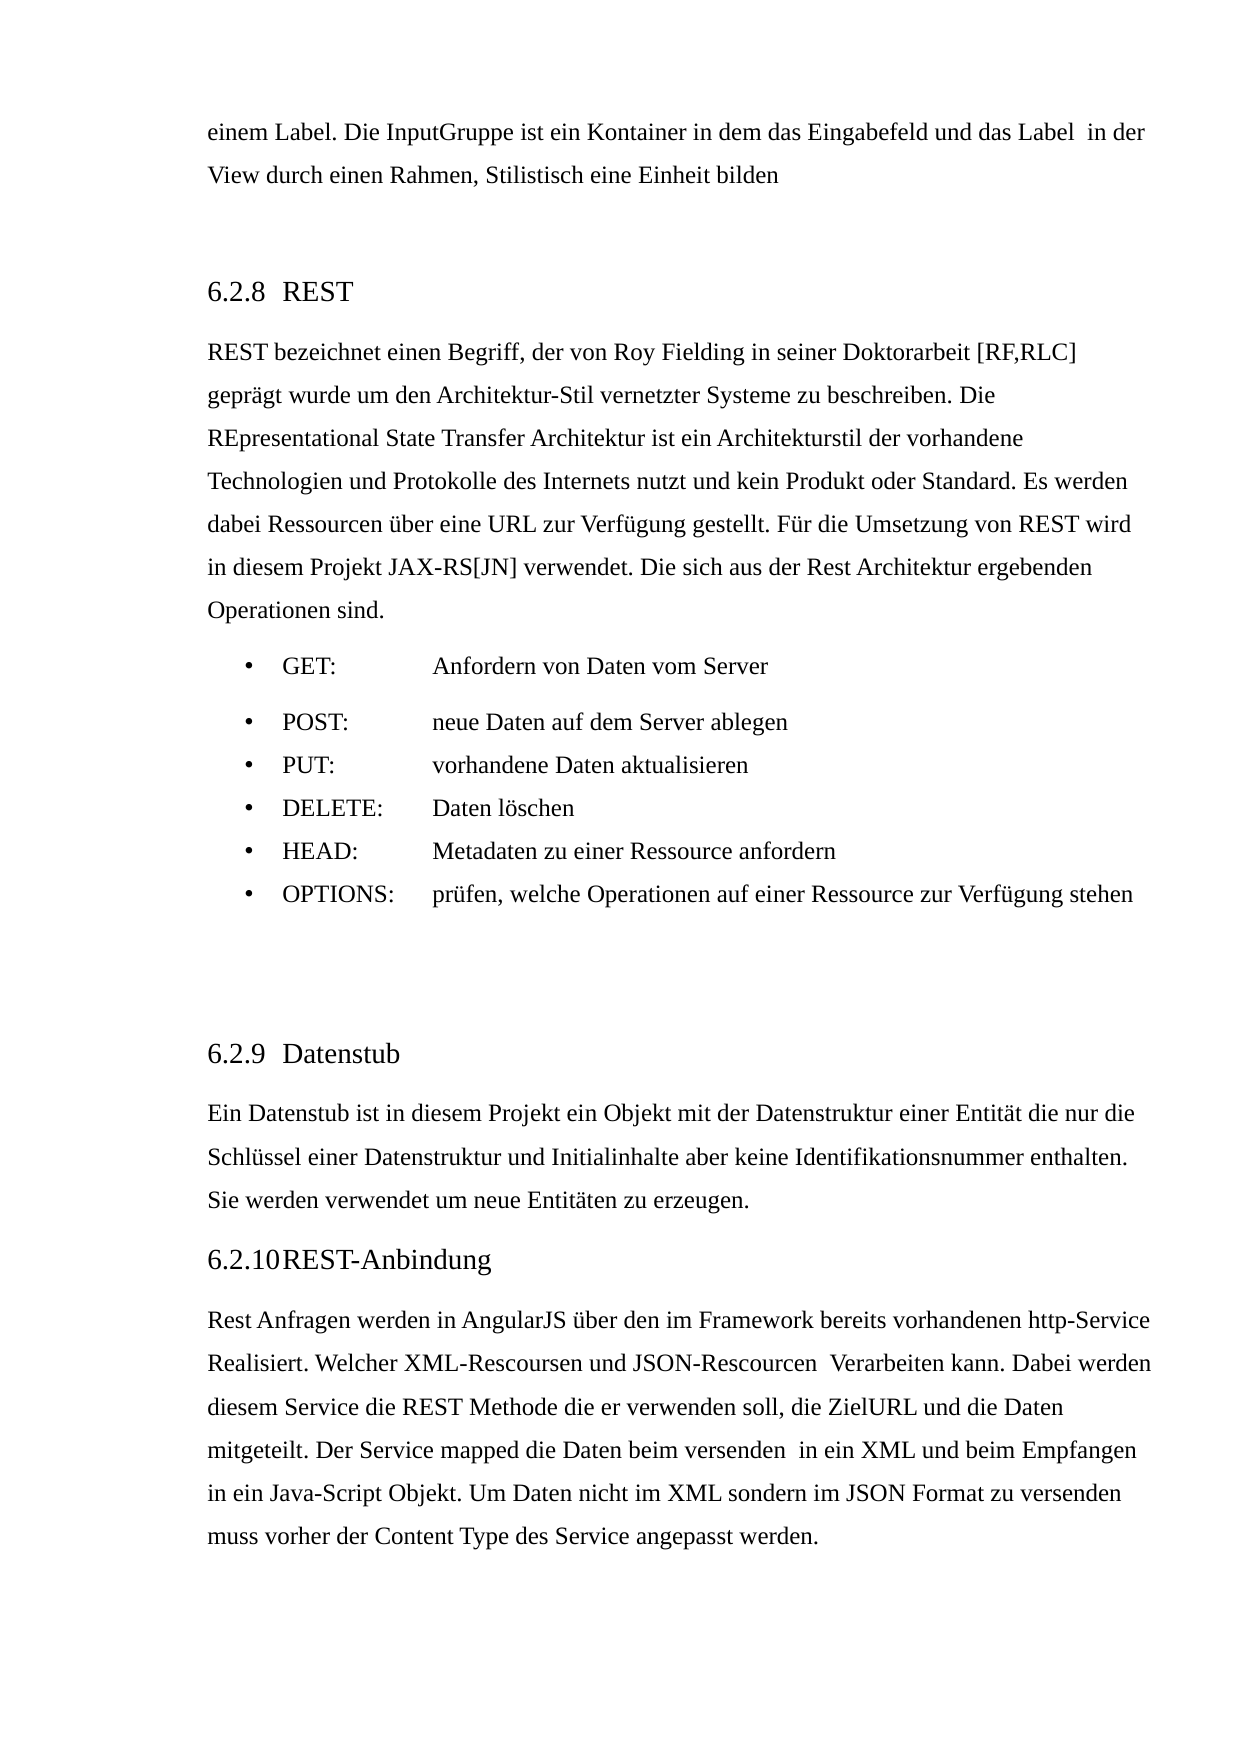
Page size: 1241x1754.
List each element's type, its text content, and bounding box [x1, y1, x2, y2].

list HEAD: Metadaten zu einer Ressource anfordern [244, 836, 1152, 865]
subtitle REST [207, 274, 1152, 307]
list GET: Anfordern von Daten vom Server [244, 651, 1152, 680]
list DELETE: Daten löschen [244, 793, 1152, 822]
text Rest Anfragen werden in AngularJS über den im Framework bereits vorhandenen http-Service Realisiert. Welcher XML-Rescoursen und JSON-Rescourcen Verarbeiten kann. Dabei werden diesem Service die REST Methode die er verwenden soll, die ZielURL und die Daten mitgeteilt. Der Service mapped die Daten beim versenden in ein XML und beim Empfangen in ein Java-Script Objekt. Um Daten nicht im XML sondern im JSON Format zu versenden muss vorher der Content Type des Service angepasst werden. [207, 1305, 1152, 1550]
text REST bezeichnet einen Begriff, der von Roy Fielding in seiner Doktorarbeit [RF,RLC] geprägt wurde um den Architektur-Stil vernetzter Systeme zu beschreiben. Die REpresentational State Transfer Architektur ist ein Architekturstil der vorhandene Technologien und Protokolle des Internets nutzt und kein Produkt oder Standard. Es werden dabei Ressourcen über eine URL zur Verfügung gestellt. Für die Umsetzung von REST wird in diesem Projekt JAX-RS[JN] verwendet. Die sich aus der Rest Architektur ergebenden Operationen sind. [207, 337, 1152, 624]
list OPTIONS: prüfen, welche Operationen auf einer Ressource zur Verfügung stehen [244, 879, 1152, 908]
text Ein Datenstub ist in diesem Projekt ein Objekt mit der Datenstruktur einer Entität die nur die Schlüssel einer Datenstruktur und Initialinhalte aber keine Identifikationsnummer enthalten. Sie werden verwendet um neue Entitäten zu erzeugen. [207, 1098, 1152, 1213]
subtitle Datenstub [207, 1036, 1152, 1069]
subtitle REST-Anbindung [207, 1242, 1152, 1276]
list PUT: vorhandene Daten aktualisieren [244, 750, 1152, 779]
text einem Label. Die InputGruppe ist ein Kontainer in dem das Eingabefeld und das Label in der View durch einen Rahmen, Stilistisch eine Einheit bilden [207, 117, 1152, 189]
list POST: neue Daten auf dem Server ablegen [244, 707, 1152, 736]
